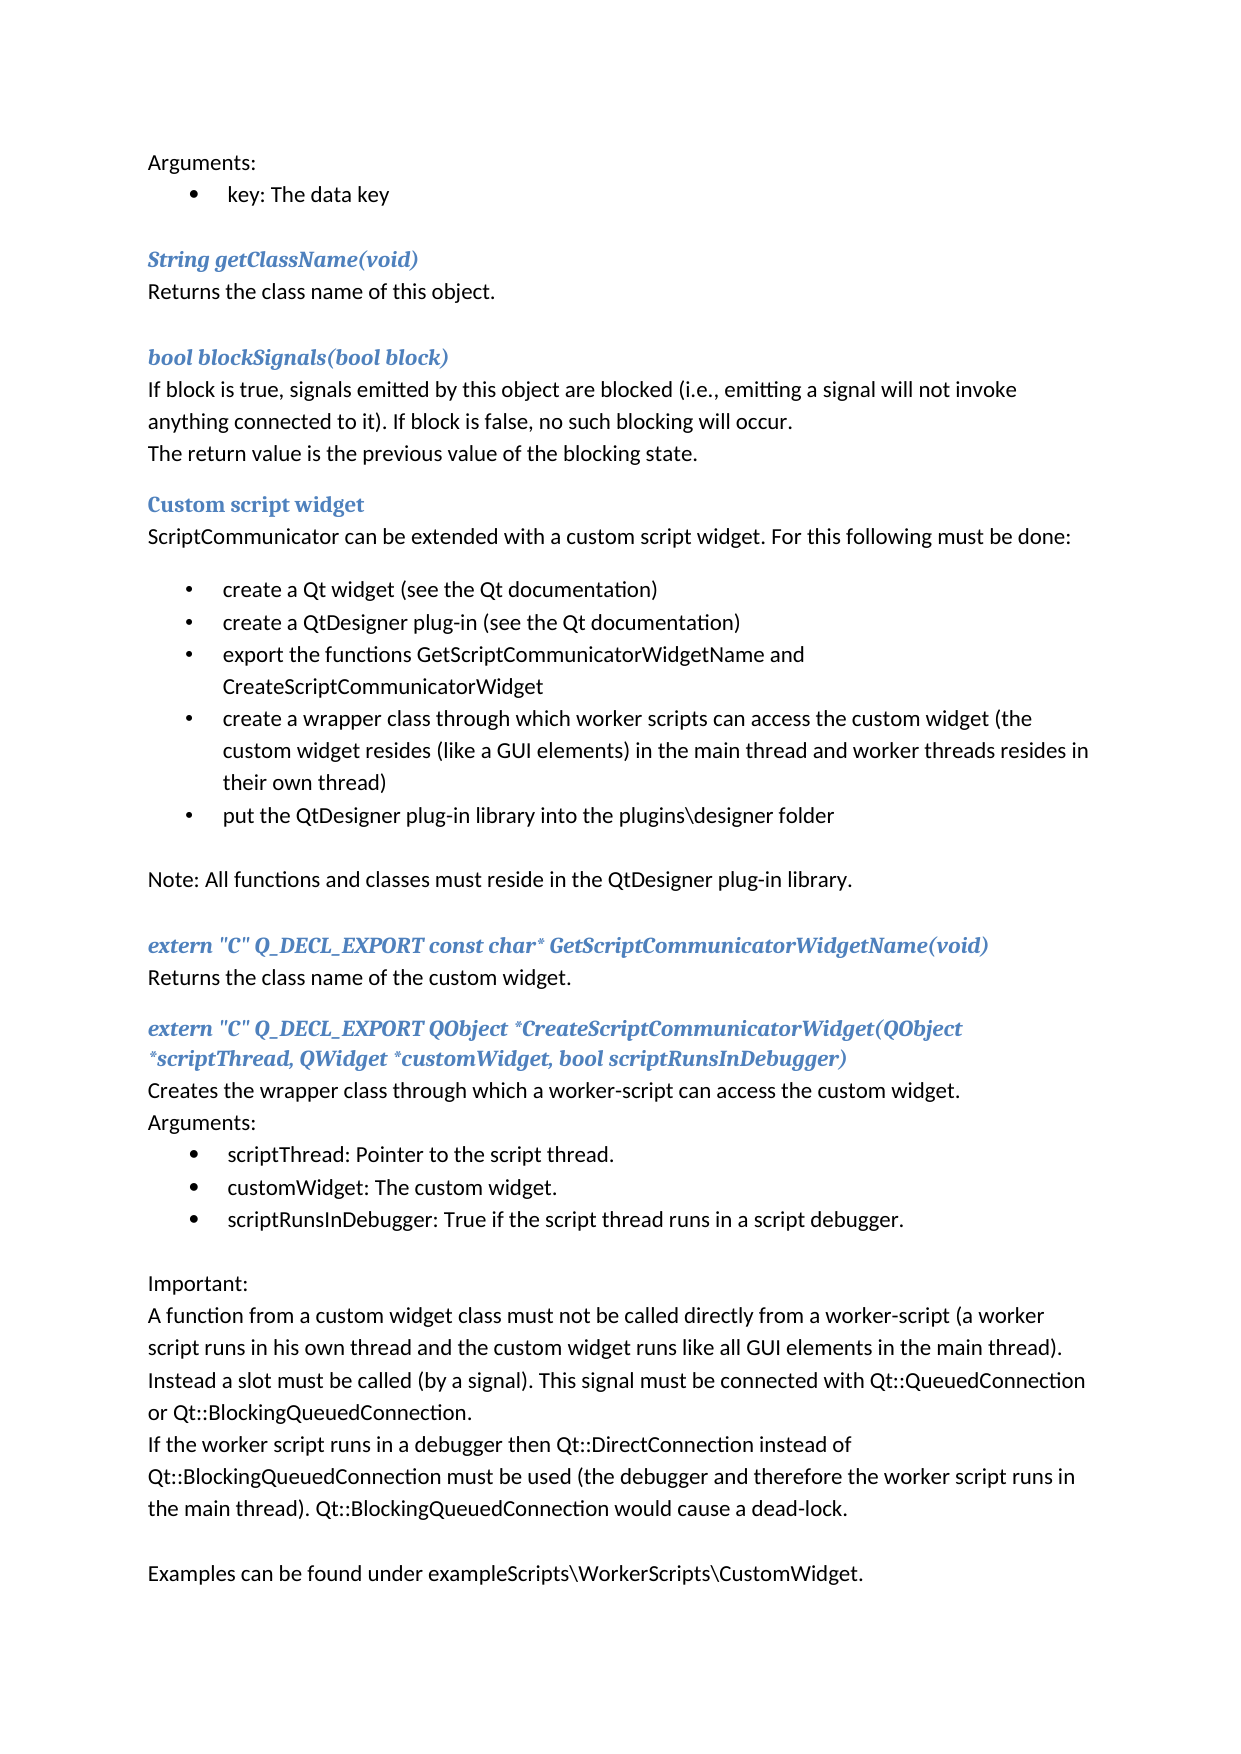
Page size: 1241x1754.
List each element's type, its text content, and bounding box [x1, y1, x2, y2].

subtitle String getClassName(void) [148, 247, 1093, 273]
subtitle extern "C" Q_DECL_EXPORT const char* GetScriptCommunicatorWidgetName(void) [148, 932, 1093, 959]
list key: The data key [190, 180, 1093, 208]
list create a Qt widget (see the Qt documentation) [185, 575, 1093, 603]
subtitle extern "C" Q_DECL_EXPORT QObject *CreateScriptCommunicatorWidget(QObject *scriptThread, QWidget *customWidget, bool scriptRunsInDebugger) [148, 1016, 1093, 1072]
subtitle bool blockSignals(bool block) [148, 344, 1093, 371]
text The return value is the previous value of the blocking state. [148, 439, 1093, 467]
text Important: A function from a custom widget class must not be called directly from a worker-script (a worker script runs in his own thread and the custom widget runs like all GUI elements in the main thread). Instead a slot must be called (by a signal). This signal must be connected with Qt::QueuedConnection or Qt::BlockingQueuedConnection. [148, 1269, 1093, 1426]
text Creates the wrapper class through which a worker-script can access the custom widget. [148, 1076, 1093, 1104]
text ScriptCommunicator can be extended with a custom script widget. For this following must be done: [148, 522, 1093, 550]
list export the functions GetScriptCommunicatorWidgetName and CreateScriptCommunicatorWidget [185, 640, 1093, 700]
subtitle Custom script widget [148, 492, 1093, 518]
list create a QtDesigner plug-in (see the Qt documentation) [185, 608, 1093, 636]
list create a wrapper class through which worker scripts can access the custom widget (the custom widget resides (like a GUI elements) in the main thread and worker threads resides in their own thread) [185, 704, 1093, 797]
list scriptRunsInDebugger: True if the script thread runs in a script debugger. [190, 1205, 1093, 1233]
text Returns the class name of the custom widget. [148, 963, 1093, 991]
text Note: All functions and classes must reside in the QtDesigner plug-in library. [148, 865, 1093, 893]
text Arguments: [148, 148, 1093, 176]
text Returns the class name of this object. [148, 277, 1093, 305]
text If block is true, signals emitted by this object are blocked (i.e., emitting a signal will not invoke anything connected to it). If block is false, no such blocking will occur. [148, 375, 1093, 435]
list put the QtDesigner plug-in library into the plugins\designer folder [185, 801, 1093, 829]
list customWidget: The custom widget. [190, 1173, 1093, 1201]
text If the worker script runs in a debugger then Qt::DirectConnection instead of Qt::BlockingQueuedConnection must be used (the debugger and therefore the worker script runs in the main thread). Qt::BlockingQueuedConnection would cause a dead-lock. [148, 1430, 1093, 1522]
list scriptThread: Pointer to the script thread. [190, 1140, 1093, 1168]
text Arguments: [148, 1108, 1093, 1136]
text Examples can be found under exampleScripts\WorkerScripts\CustomWidget. [148, 1559, 1093, 1587]
